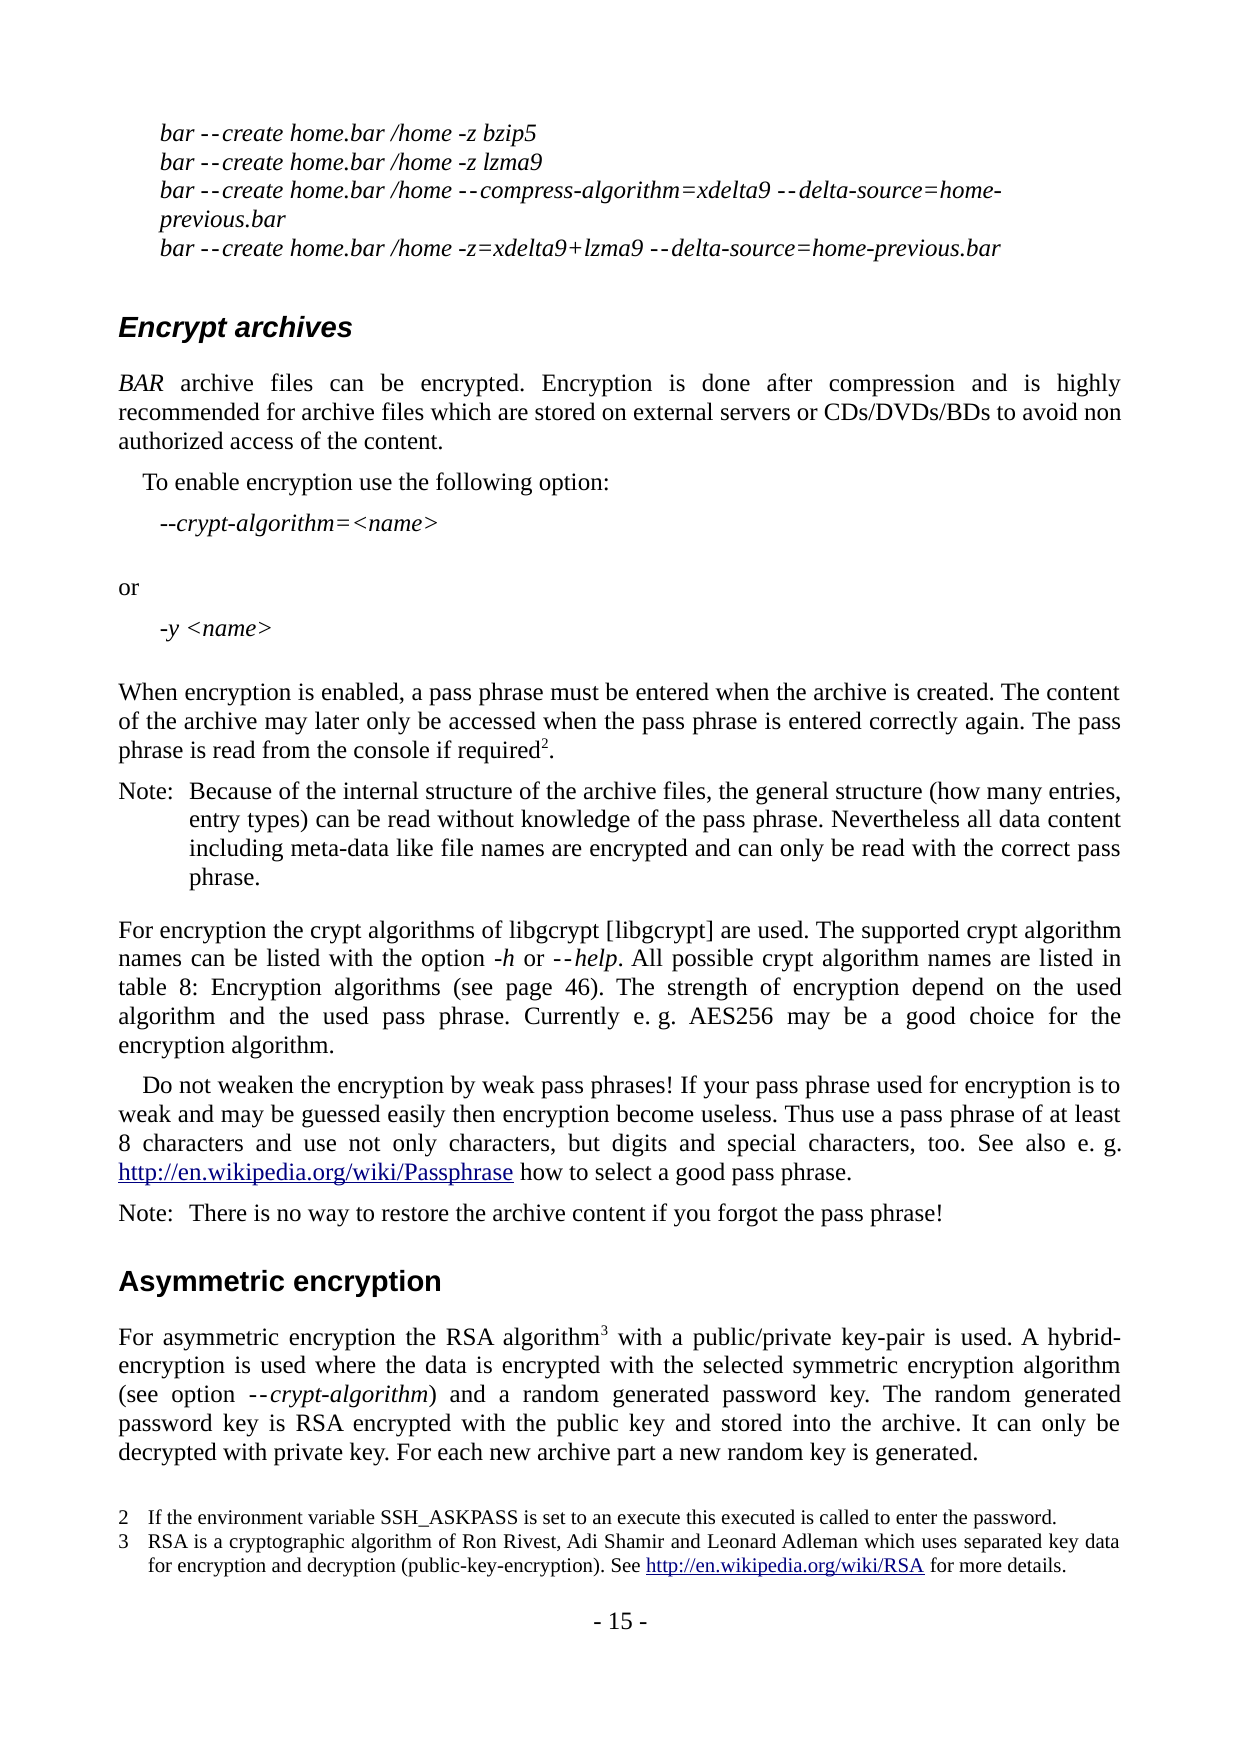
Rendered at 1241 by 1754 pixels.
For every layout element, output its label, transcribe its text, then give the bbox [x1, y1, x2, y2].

text To enable encryption use the following option: [118, 467, 1122, 496]
text bar ‑‑create home.bar /home -z=xdelta9+lzma9 ‑‑delta-source=home-previous.bar [159, 233, 1122, 262]
text For asymmetric encryption the RSA algorithm with a public/private key-pair is used. A hybrid-encryption is used where the data is encrypted with the selected symmetric encryption algorithm (see option ‑‑crypt-algorithm) and a random generated password key. The random generated password key is RSA encrypted with the public key and stored into the archive. It can only be decrypted with private key. For each new archive part a new random key is generated. [118, 1322, 1122, 1465]
text Do not weaken the encryption by weak pass phrases! If your pass phrase used for encryption is to weak and may be guessed easily then encryption become useless. Thus use a pass phrase of at least 8 characters and use not only characters, but digits and special characters, too. See also e. g. http://en.wikipedia.org/wiki/Passphrase how to select a good pass phrase. [118, 1070, 1122, 1185]
text bar ‑‑create home.bar /home ‑‑compress-algorithm=xdelta9 ‑‑delta-source=home-previous.bar [159, 176, 1122, 233]
text When encryption is enabled, a pass phrase must be entered when the archive is created. The content of the archive may later only be accessed when the pass phrase is entered correctly again. The pass phrase is read from the console if required. [118, 677, 1122, 764]
subtitle Asymmetric encryption [118, 1264, 1122, 1297]
text If the environment variable SSH_ASKPASS is set to an execute this executed is called to enter the password. [118, 1505, 1122, 1529]
text or [118, 572, 1122, 601]
text Note: Because of the internal structure of the archive files, the general structure (how many entries, entry types) can be read without knowledge of the pass phrase. Nevertheless all data content including meta-data like file names are encrypted and can only be read with the correct pass phrase. [118, 776, 1122, 891]
text -y <name> [159, 613, 1122, 642]
subtitle Encrypt archives [118, 311, 1122, 344]
text bar ‑‑create home.bar /home -z bzip5 [159, 118, 1122, 147]
text bar ‑‑create home.bar /home -z lzma9 [159, 147, 1122, 176]
text RSA is a cryptographic algorithm of Ron Rivest, Adi Shamir and Leonard Adleman which uses separated key data for encryption and decryption (public-key-encryption). See http://en.wikipedia.org/wiki/RSA for more details. [118, 1529, 1122, 1577]
text For encryption the crypt algorithms of libgcrypt [libgcrypt] are used. The supported crypt algorithm names can be listed with the option -h or ‑‑help. All possible crypt algorithm names are listed in table 8: Encryption algorithms (see page 46). The strength of encryption depend on the used algorithm and the used pass phrase. Currently e. g. AES256 may be a good choice for the encryption algorithm. [118, 915, 1122, 1058]
text --crypt-algorithm=<name> [159, 508, 1122, 537]
text Note: There is no way to restore the archive content if you forgot the pass phrase! [118, 1198, 1122, 1227]
text BAR archive files can be encrypted. Encryption is done after compression and is highly recommended for archive files which are stored on external servers or CDs/DVDs/BDs to avoid non authorized access of the content. [118, 368, 1122, 455]
